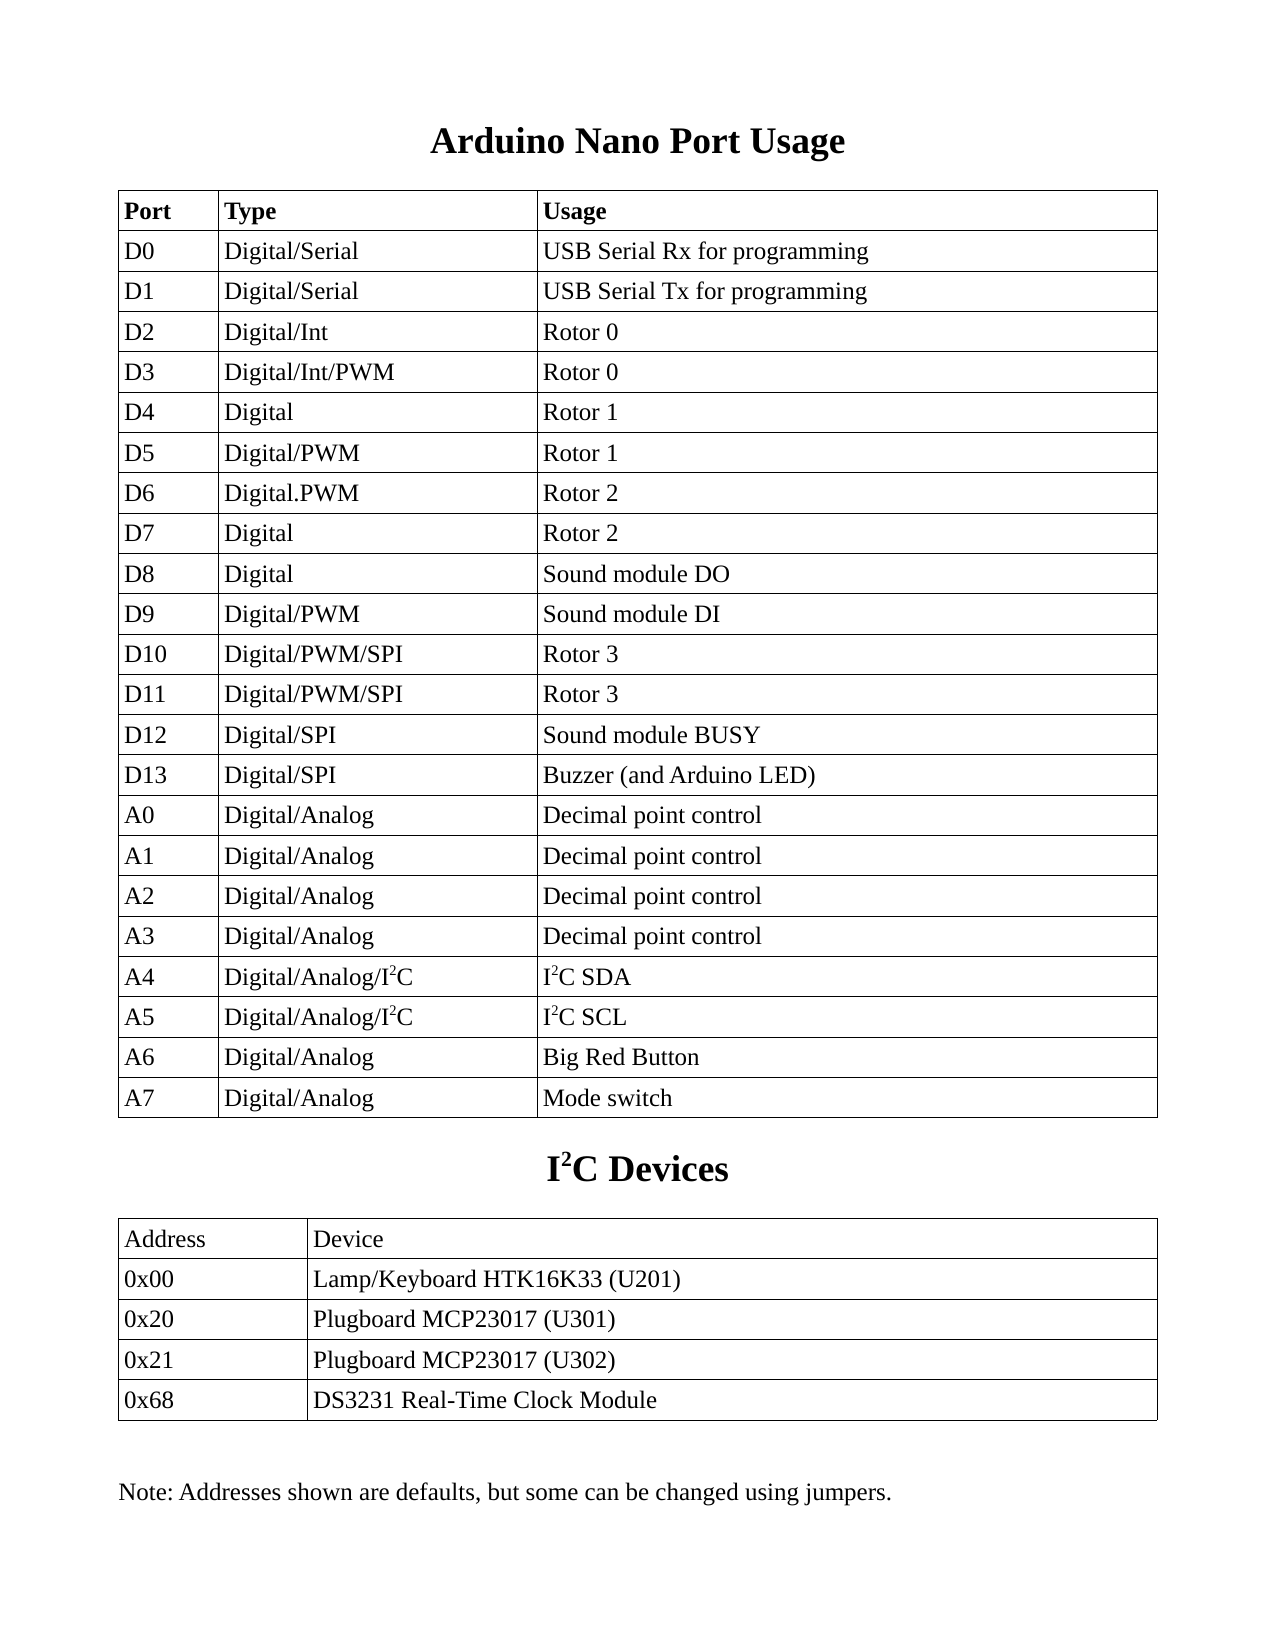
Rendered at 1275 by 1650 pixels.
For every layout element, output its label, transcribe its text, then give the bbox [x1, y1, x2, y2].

table_cell 0x00 [119, 1259, 307, 1298]
table_cell Sound module DO [538, 554, 1157, 593]
table_cell D4 [119, 393, 218, 432]
table_cell USB Serial Rx for programming [538, 231, 1157, 271]
table_cell I2C SDA [538, 957, 1157, 996]
table_cell Rotor 2 [538, 473, 1157, 512]
table_cell Digital/Analog [219, 796, 537, 835]
table_cell USB Serial Tx for programming [538, 272, 1157, 311]
table_cell Rotor 0 [538, 312, 1157, 351]
table_cell Rotor 2 [538, 514, 1157, 553]
table_cell Digital [219, 554, 537, 593]
table_cell D8 [119, 554, 218, 593]
table_cell A6 [119, 1038, 218, 1077]
table_cell 0x21 [119, 1340, 307, 1379]
table_cell D1 [119, 272, 218, 311]
table_cell A7 [119, 1078, 218, 1117]
table_cell D13 [119, 755, 218, 795]
table_cell Digital.PWM [219, 473, 537, 512]
table_header Type [219, 191, 537, 230]
text I2C Devices [118, 1146, 1157, 1189]
table_cell I2C SCL [538, 997, 1157, 1037]
table_cell Digital/SPI [219, 715, 537, 754]
table_cell D10 [119, 635, 218, 674]
table_header Port [119, 191, 218, 230]
table_cell A2 [119, 876, 218, 916]
table_cell A5 [119, 997, 218, 1037]
table_cell Rotor 0 [538, 352, 1157, 392]
table_cell Lamp/Keyboard HTK16K33 (U201) [308, 1259, 1157, 1298]
table_cell D0 [119, 231, 218, 271]
table_cell Rotor 1 [538, 433, 1157, 472]
table_cell Digital/Serial [219, 231, 537, 271]
table_cell Plugboard MCP23017 (U302) [308, 1340, 1157, 1379]
table_cell Digital [219, 514, 537, 553]
table_cell A1 [119, 836, 218, 875]
table_header Usage [538, 191, 1157, 230]
table_cell A3 [119, 917, 218, 956]
table_cell Sound module DI [538, 594, 1157, 633]
table_cell Digital/Serial [219, 272, 537, 311]
table_cell Sound module BUSY [538, 715, 1157, 754]
table_cell Digital/Int/PWM [219, 352, 537, 392]
table_cell Decimal point control [538, 917, 1157, 956]
table_cell 0x68 [119, 1380, 307, 1419]
table_cell D6 [119, 473, 218, 512]
table_cell Big Red Button [538, 1038, 1157, 1077]
table_cell Digital/PWM [219, 433, 537, 472]
table_cell Decimal point control [538, 796, 1157, 835]
table_cell Rotor 3 [538, 675, 1157, 714]
table_cell D5 [119, 433, 218, 472]
table_cell Digital/Analog/I2C [219, 997, 537, 1037]
table_cell Digital/Analog [219, 1078, 537, 1117]
table_cell 0x20 [119, 1300, 307, 1339]
table_cell D3 [119, 352, 218, 392]
table_cell Buzzer (and Arduino LED) [538, 755, 1157, 795]
table_cell D2 [119, 312, 218, 351]
table_cell DS3231 Real-Time Clock Module [308, 1380, 1157, 1419]
table_header Address [119, 1219, 307, 1258]
table_cell Decimal point control [538, 876, 1157, 916]
table_cell Mode switch [538, 1078, 1157, 1117]
text Note: Addresses shown are defaults, but some can be changed using jumpers. [118, 1477, 1157, 1506]
table_cell Digital/Analog/I2C [219, 957, 537, 996]
table_cell Digital/PWM [219, 594, 537, 633]
table_cell Digital/PWM/SPI [219, 675, 537, 714]
table_cell D7 [119, 514, 218, 553]
table_cell Digital/Analog [219, 836, 537, 875]
table_cell Digital/PWM/SPI [219, 635, 537, 674]
table_cell D11 [119, 675, 218, 714]
text Arduino Nano Port Usage [118, 118, 1157, 161]
table_cell Plugboard MCP23017 (U301) [308, 1300, 1157, 1339]
table_cell D12 [119, 715, 218, 754]
table_cell Rotor 1 [538, 393, 1157, 432]
table_header Device [308, 1219, 1157, 1258]
table_cell Decimal point control [538, 836, 1157, 875]
table_cell Digital/Int [219, 312, 537, 351]
table_cell A0 [119, 796, 218, 835]
table_cell Digital/Analog [219, 1038, 537, 1077]
table_cell Digital/SPI [219, 755, 537, 795]
table_cell Digital [219, 393, 537, 432]
table_cell Rotor 3 [538, 635, 1157, 674]
table_cell Digital/Analog [219, 917, 537, 956]
table_cell Digital/Analog [219, 876, 537, 916]
table_cell D9 [119, 594, 218, 633]
table_cell A4 [119, 957, 218, 996]
